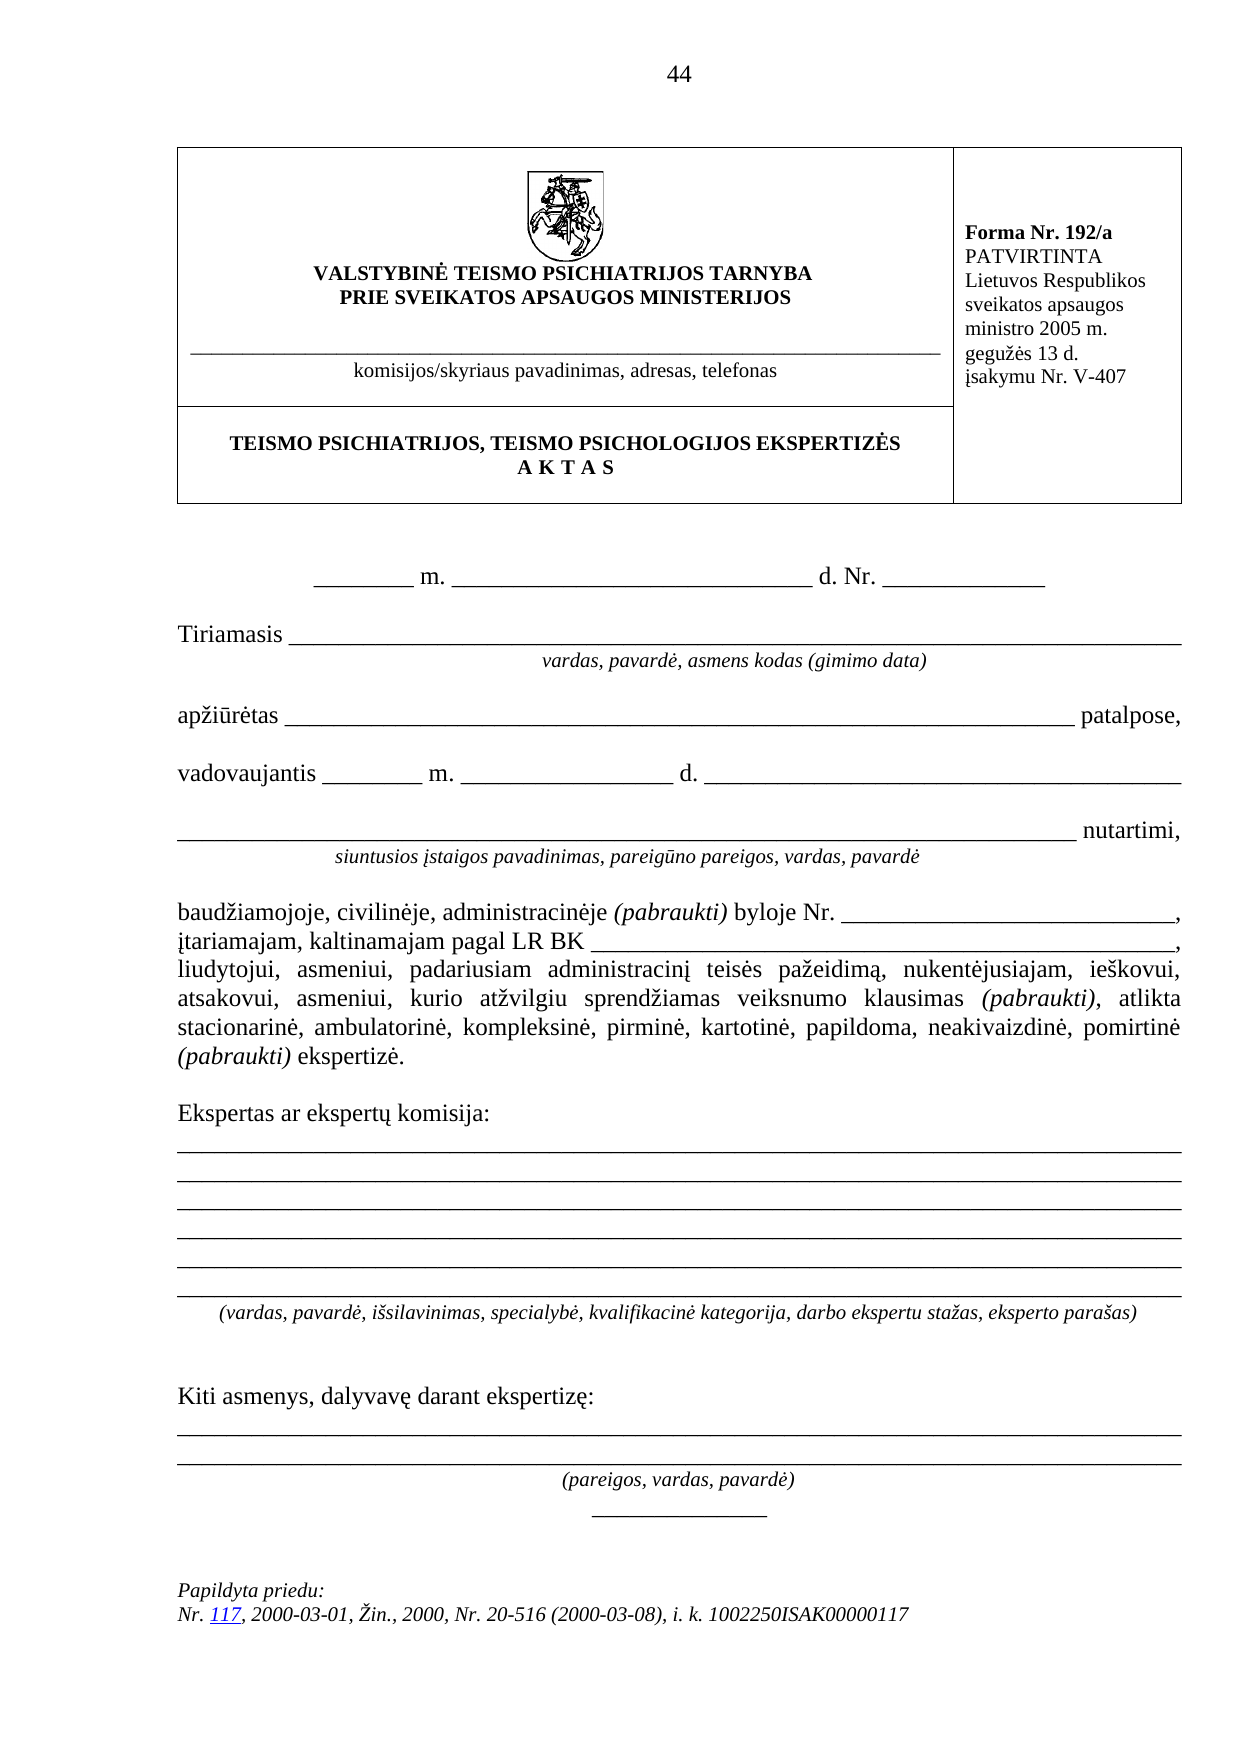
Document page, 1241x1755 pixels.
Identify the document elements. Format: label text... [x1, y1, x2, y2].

text liudytojui, asmeniui, padariusiam administracinį teisės pažeidimą, nukentėjusiajam, ieškovui, atsakovui, asmeniui, kurio atžvilgiu sprendžiamas veiksnumo klausimas (pabraukti), atlikta stacionarinė, ambulatorinė, kompleksinė, pirminė, kartotinė, papildoma, neakivaizdinė, pomirtinė (pabraukti) ekspertizė. [177, 954, 1181, 1069]
text įtariamajam, kaltinamajam pagal LR BK , [177, 926, 1181, 954]
text (pareigos, vardas, pavardė) [177, 1467, 1181, 1491]
text Ekspertas ar ekspertų komisija: [177, 1098, 1181, 1127]
text Tiriamasis [177, 619, 1181, 648]
text nutartimi, [177, 816, 1181, 844]
table_header VALSTYBINĖ TEISMO PSICHIATRIJOS TARNYBA PRIE SVEIKATOS APSAUGOS MINISTERIJOS ________________________________________________________________________ komisijos/skyriaus pavadinimas, adresas, telefonas [178, 148, 953, 406]
table_cell TEISMO PSICHIATRIJOS, TEISMO PSICHOLOGIJOS EKSPERTIZĖS AKTAS [178, 407, 953, 503]
text vadovaujantis ________ m. _________________ d. [177, 758, 1181, 787]
text Papildyta priedu: [177, 1578, 1181, 1602]
text (vardas, pavardė, išsilavinimas, specialybė, kvalifikacinė kategorija, darbo ekspertu stažas, eksperto parašas) [177, 1299, 1181, 1324]
text apžiūrėtas patalpose, [177, 701, 1181, 729]
text vardas, pavardė, asmens kodas (gimimo data) [177, 648, 1181, 672]
table_header Forma Nr. 192/a PATVIRTINTA Lietuvos Respublikos sveikatos apsaugos ministro 2005 m. gegužės 13 d. įsakymu Nr. V-407 [954, 148, 1181, 503]
text ______________ [177, 1491, 1181, 1520]
text Kiti asmenys, dalyvavę darant ekspertizę: [177, 1381, 1181, 1410]
text Nr. 117, 2000-03-01, Žin., 2000, Nr. 20-516 (2000-03-08), i. k. 1002250ISAK00000117 [177, 1602, 1181, 1626]
text ________ m. d. Nr. _____________ [177, 561, 1181, 590]
text baudžiamojoje, civilinėje, administracinėje (pabraukti) byloje Nr. , [177, 897, 1181, 926]
text siuntusios įstaigos pavadinimas, pareigūno pareigos, vardas, pavardė [177, 844, 1181, 868]
